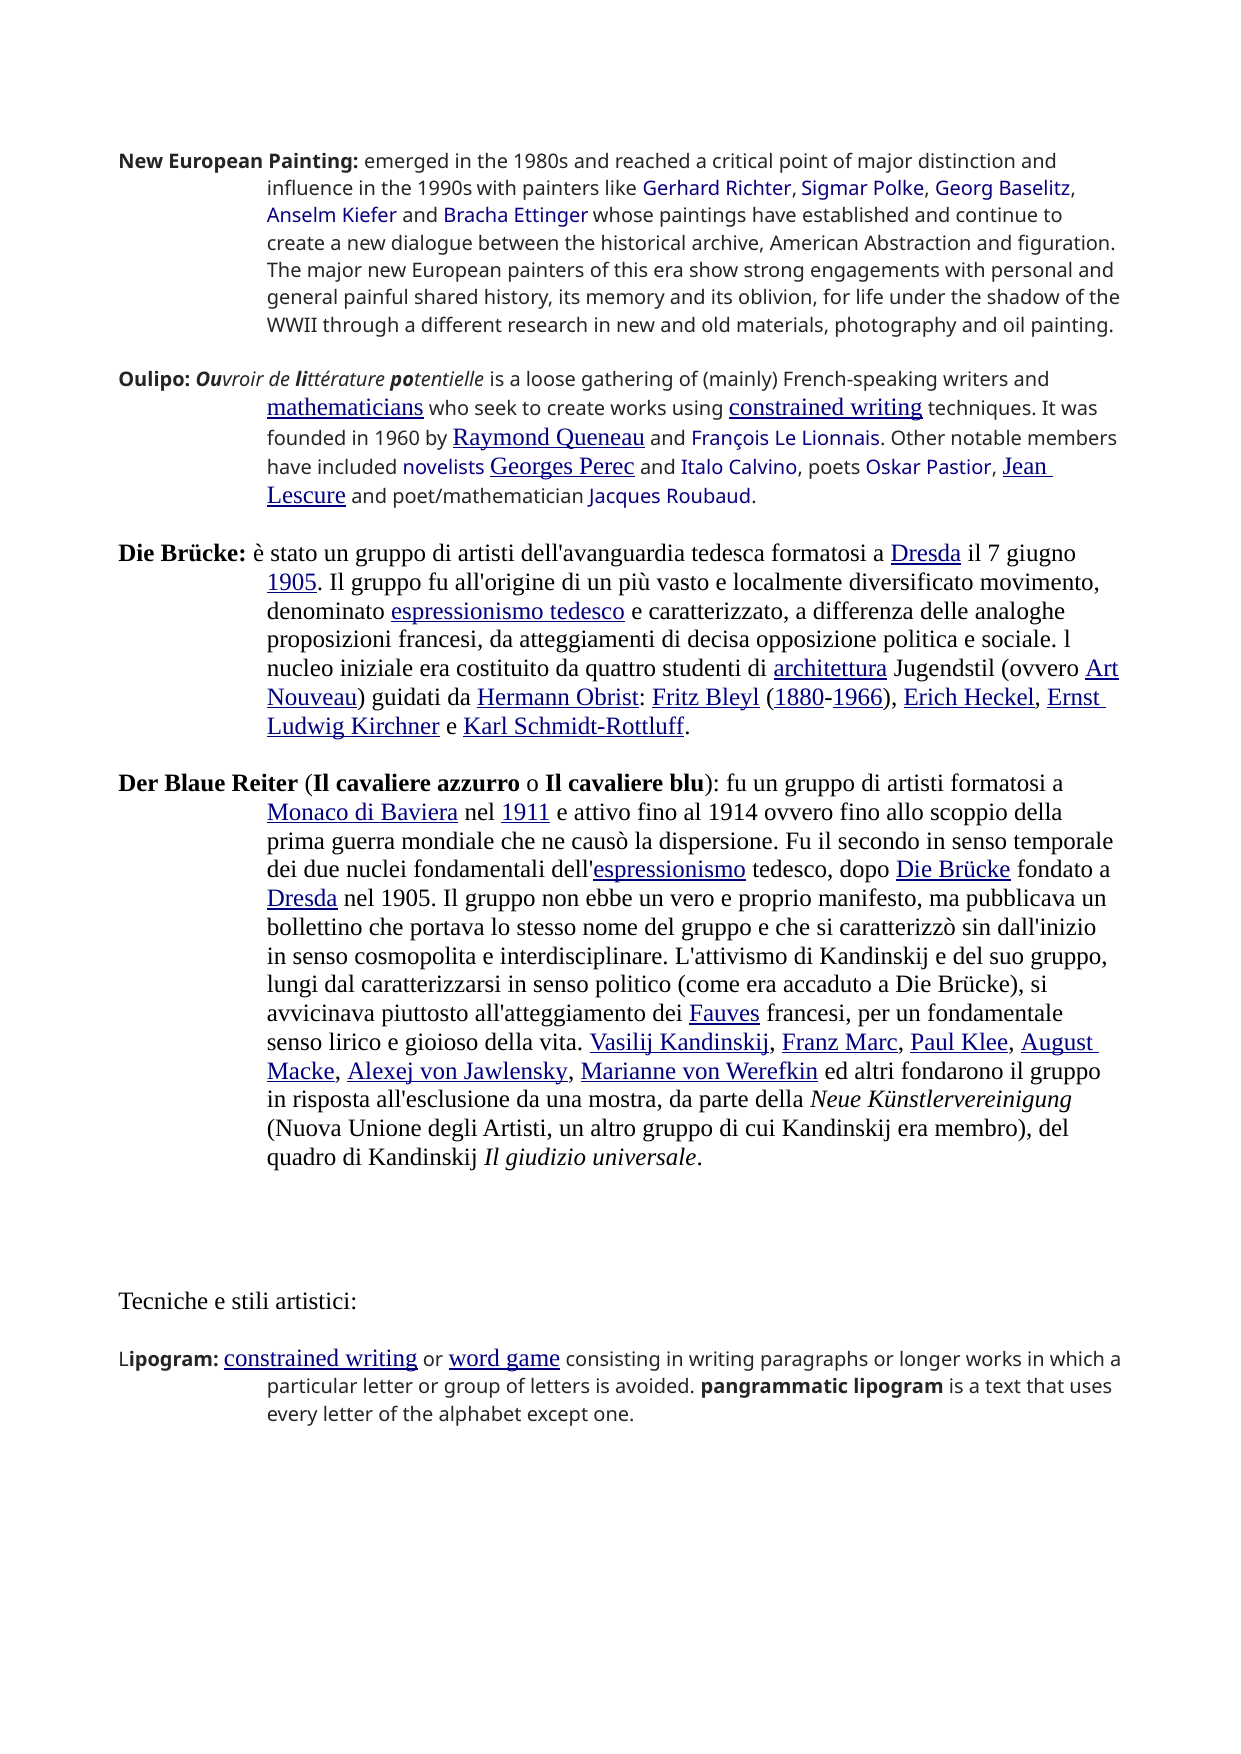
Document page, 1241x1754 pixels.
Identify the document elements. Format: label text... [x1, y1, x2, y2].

text Tecniche e stili artistici: [118, 1286, 1122, 1314]
text Lipogram: constrained writing or word game consisting in writing paragraphs or longer works in which a particular letter or group of letters is avoided. pangrammatic lipogram is a text that uses every letter of the alphabet except one. [118, 1343, 1122, 1427]
text Der Blaue Reiter (Il cavaliere azzurro o Il cavaliere blu): fu un gruppo di artisti formatosi a Monaco di Baviera nel 1911 e attivo fino al 1914 ovvero fino allo scoppio della prima guerra mondiale che ne causò la dispersione. Fu il secondo in senso temporale dei due nuclei fondamentali dell'espressionismo tedesco, dopo Die Brücke fondato a Dresda nel 1905. Il gruppo non ebbe un vero e proprio manifesto, ma pubblicava un bollettino che portava lo stesso nome del gruppo e che si caratterizzò sin dall'inizio in senso cosmopolita e interdisciplinare. L'attivismo di Kandinskij e del suo gruppo, lungi dal caratterizzarsi in senso politico (come era accaduto a Die Brücke), si avvicinava piuttosto all'atteggiamento dei Fauves francesi, per un fondamentale senso lirico e gioioso della vita. Vasilij Kandinskij, Franz Marc, Paul Klee, August Macke, Alexej von Jawlensky, Marianne von Werefkin ed altri fondarono il gruppo in risposta all'esclusione da una mostra, da parte della Neue Künstlervereinigung (Nuova Unione degli Artisti, un altro gruppo di cui Kandinskij era membro), del quadro di Kandinskij Il giudizio universale. [118, 768, 1122, 1171]
text Die Brücke: è stato un gruppo di artisti dell'avanguardia tedesca formatosi a Dresda il 7 giugno 1905. Il gruppo fu all'origine di un più vasto e localmente diversificato movimento, denominato espressionismo tedesco e caratterizzato, a differenza delle analoghe proposizioni francesi, da atteggiamenti di decisa opposizione politica e sociale. l nucleo iniziale era costituito da quattro studenti di architettura Jugendstil (ovvero Art Nouveau) guidati da Hermann Obrist: Fritz Bleyl (1880-1966), Erich Heckel, Ernst Ludwig Kirchner e Karl Schmidt-Rottluff. [118, 538, 1122, 739]
text Oulipo: Ouvroir de littérature potentielle is a loose gathering of (mainly) French-speaking writers and mathematicians who seek to create works using constrained writing techniques. It was founded in 1960 by Raymond Queneau and François Le Lionnais. Other notable members have included novelists Georges Perec and Italo Calvino, poets Oskar Pastior, Jean Lescure and poet/mathematician Jacques Roubaud. [118, 365, 1122, 509]
text New European Painting: emerged in the 1980s and reached a critical point of major distinction and influence in the 1990s with painters like Gerhard Richter, Sigmar Polke, Georg Baselitz, Anselm Kiefer and Bracha Ettinger whose paintings have established and continue to create a new dialogue between the historical archive, American Abstraction and figuration. The major new European painters of this era show strong engagements with personal and general painful shared history, its memory and its oblivion, for life under the shadow of the WWII through a different research in new and old materials, photography and oil painting. [118, 147, 1122, 338]
